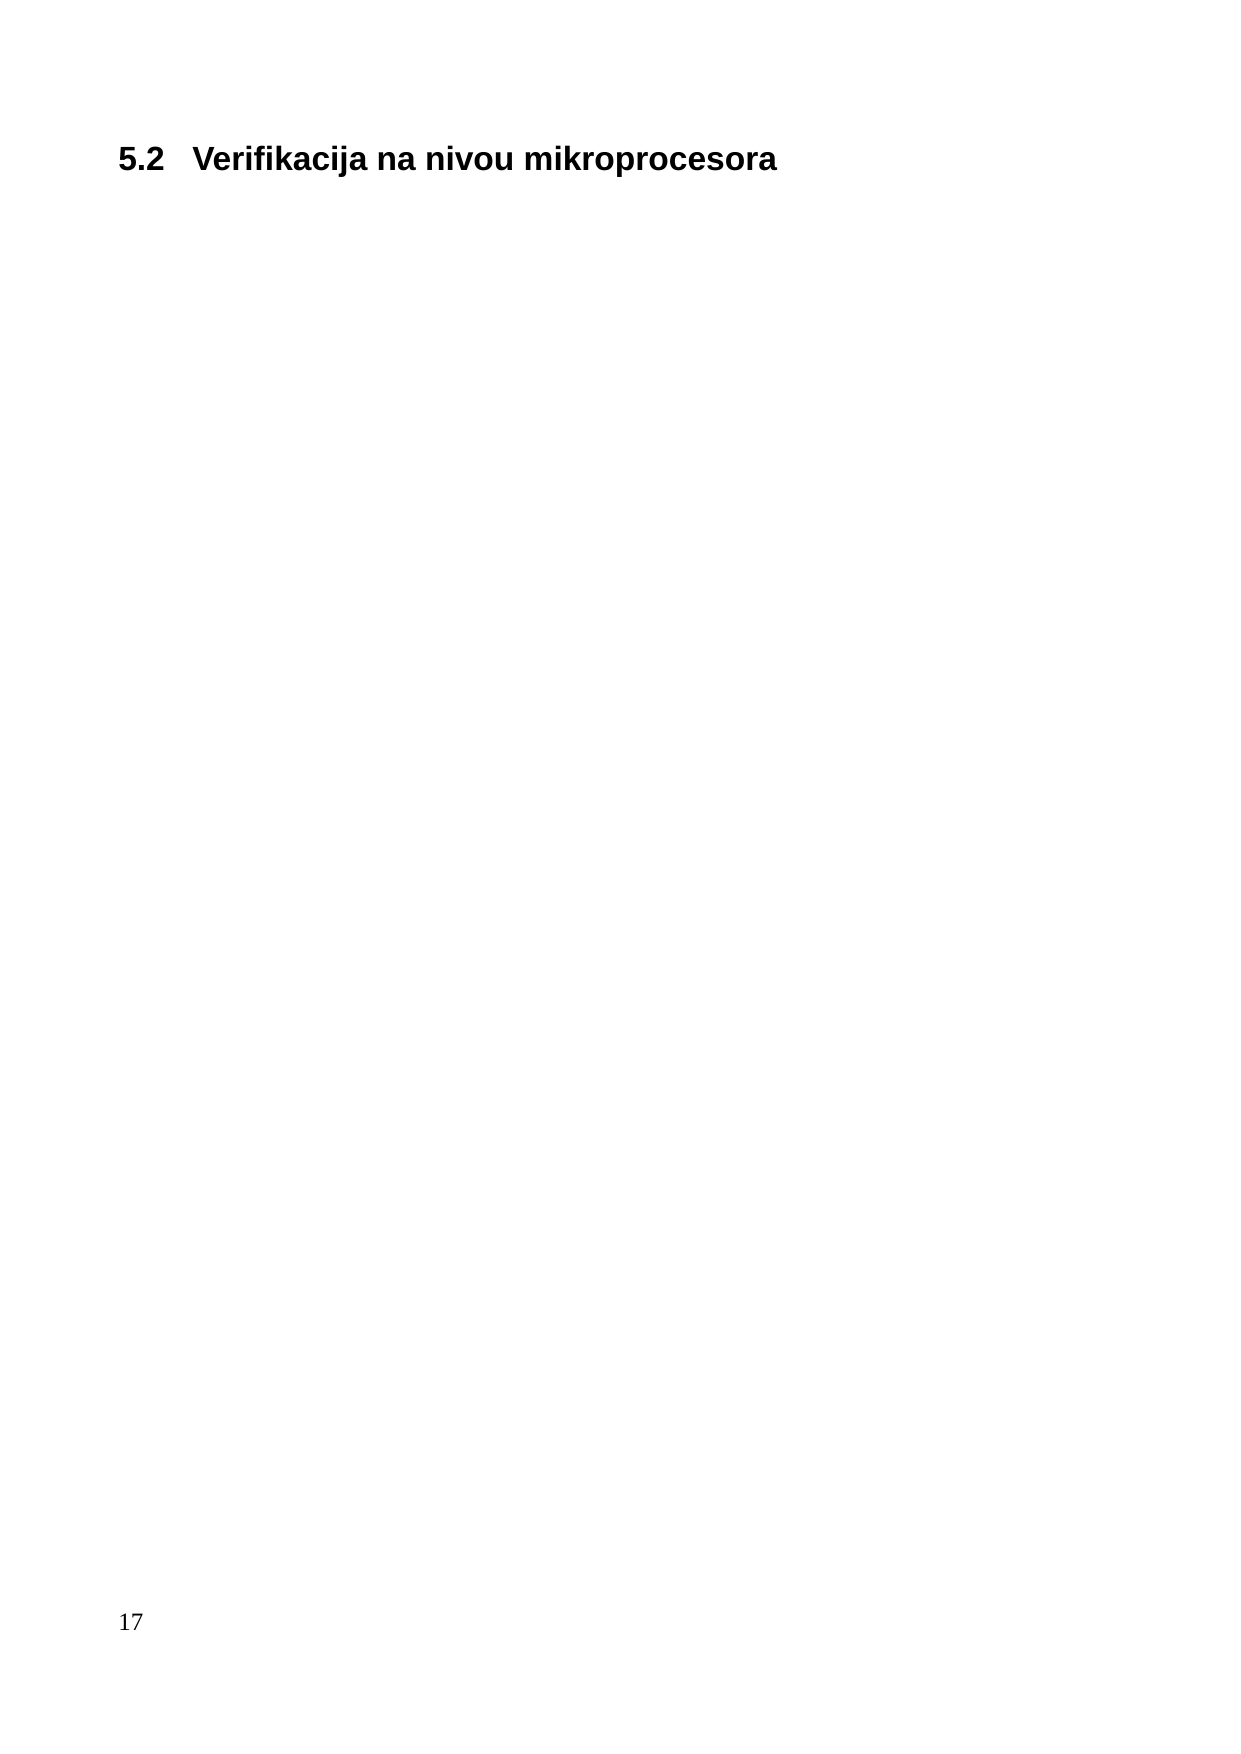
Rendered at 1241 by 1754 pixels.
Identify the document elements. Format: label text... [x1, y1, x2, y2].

subtitle Verifikacija na nivou mikroprocesora [118, 139, 1122, 178]
